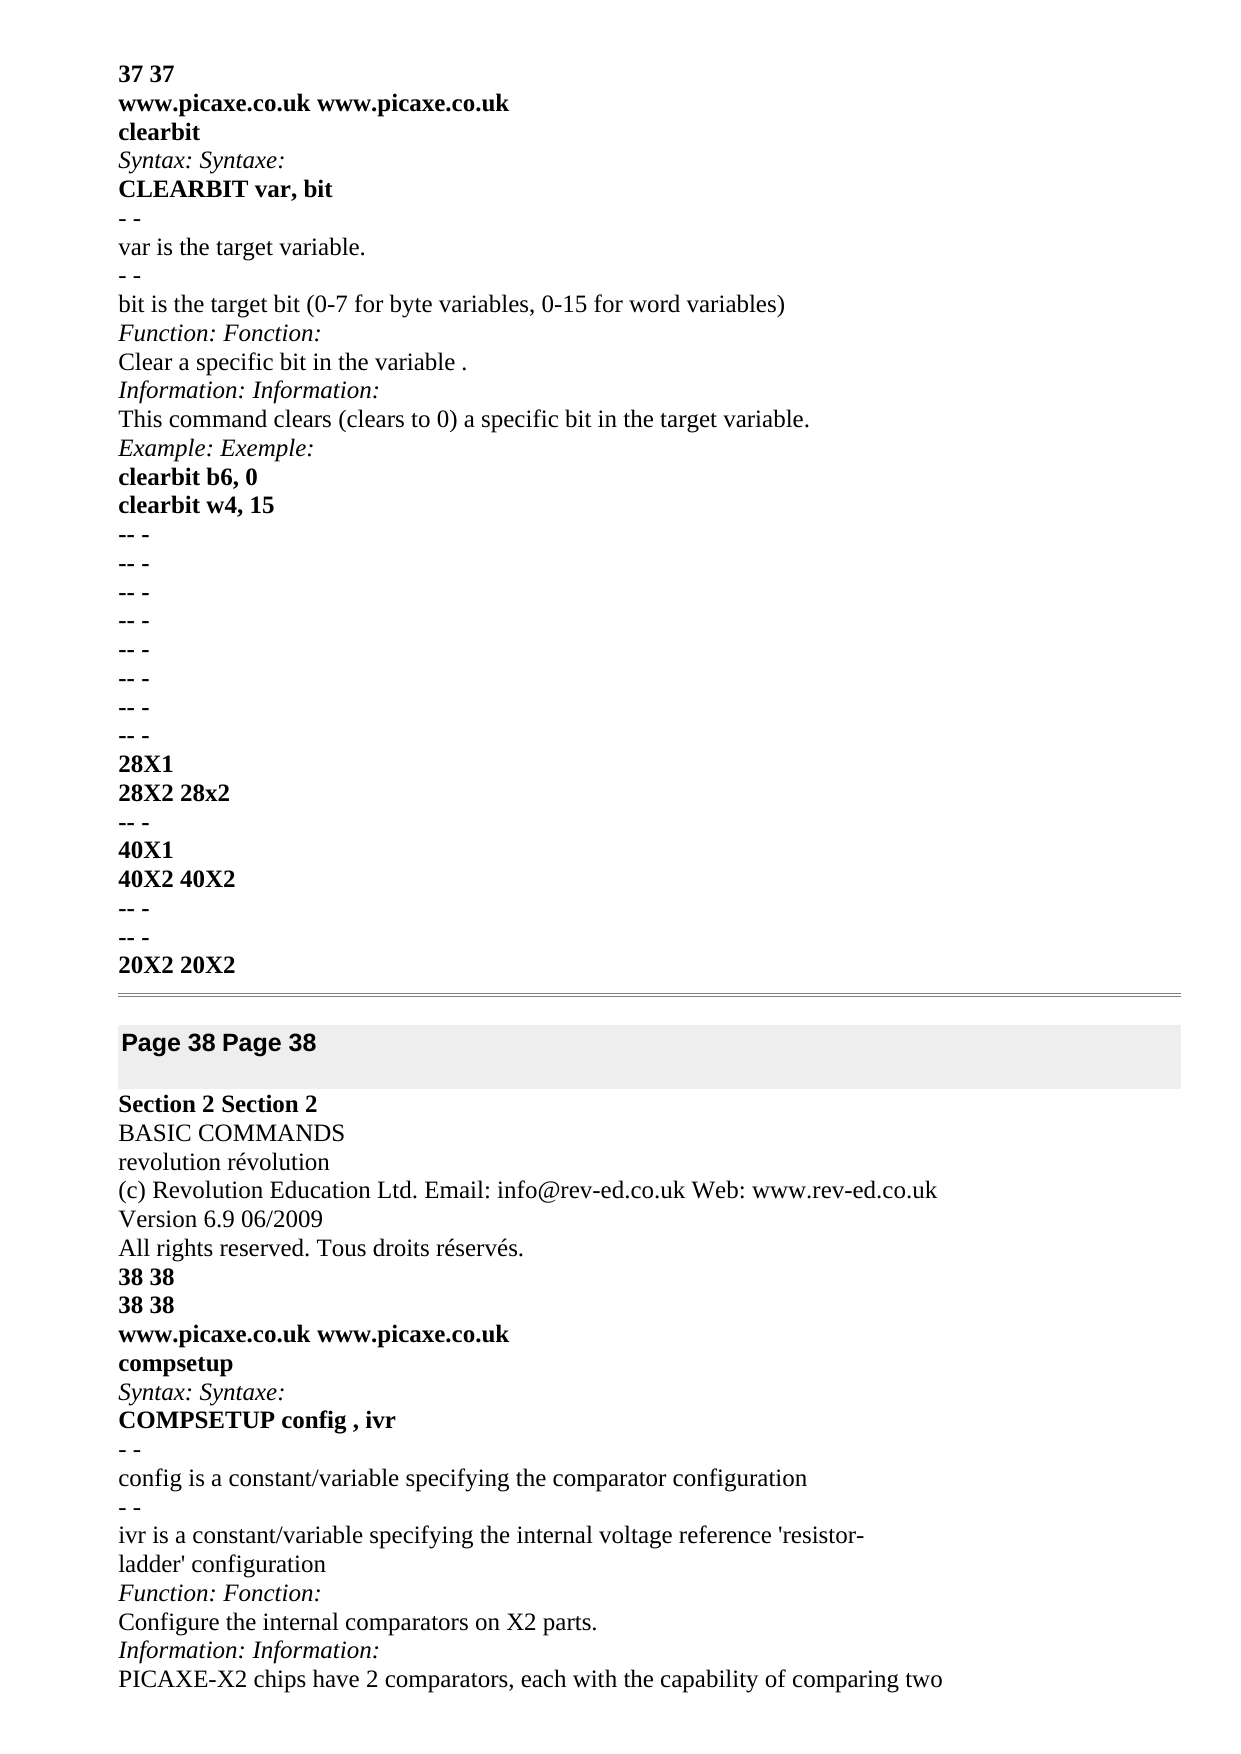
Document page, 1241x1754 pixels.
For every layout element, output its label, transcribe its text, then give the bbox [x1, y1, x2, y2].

text Information: Information: [118, 375, 1181, 404]
text -- - [118, 922, 1181, 950]
text Section 2 Section 2 [118, 1089, 1181, 1118]
text Configure the internal comparators on X2 parts. [118, 1607, 1181, 1636]
text clearbit b6, 0 [118, 462, 1181, 490]
text www.picaxe.co.uk www.picaxe.co.uk [118, 88, 1181, 117]
text PICAXE-X2 chips have 2 comparators, each with the capability of comparing two [118, 1664, 1181, 1693]
text - - [118, 1434, 1181, 1463]
text Syntax: Syntaxe: [118, 1377, 1181, 1406]
text 20X2 20X2 [118, 950, 1181, 979]
text BASIC COMMANDS [118, 1118, 1181, 1147]
text clearbit w4, 15 [118, 490, 1181, 519]
text (c) Revolution Education Ltd. Email: info@rev-ed.co.uk Web: www.rev-ed.co.uk [118, 1176, 1181, 1204]
text 40X2 40X2 [118, 864, 1181, 893]
text Function: Fonction: [118, 1578, 1181, 1607]
text 28X2 28x2 [118, 778, 1181, 807]
text -- - [118, 807, 1181, 835]
text revolution révolution [118, 1147, 1181, 1176]
text COMPSETUP config , ivr [118, 1406, 1181, 1434]
text 38 38 [118, 1262, 1181, 1291]
text -- - [118, 605, 1181, 634]
text ladder' configuration [118, 1549, 1181, 1578]
text www.picaxe.co.uk www.picaxe.co.uk [118, 1319, 1181, 1348]
table_header Page 38 Page 38 [118, 1025, 1181, 1089]
text Syntax: Syntaxe: [118, 145, 1181, 174]
text 37 37 [118, 59, 1181, 88]
text This command clears (clears to 0) a specific bit in the target variable. [118, 404, 1181, 433]
text compsetup [118, 1348, 1181, 1377]
text - - [118, 1492, 1181, 1521]
text 28X1 [118, 749, 1181, 778]
text Version 6.9 06/2009 [118, 1204, 1181, 1233]
text clearbit [118, 117, 1181, 145]
text - - [118, 203, 1181, 232]
text -- - [118, 720, 1181, 749]
text bit is the target bit (0-7 for byte variables, 0-15 for word variables) [118, 289, 1181, 318]
text - - [118, 260, 1181, 289]
text 38 38 [118, 1291, 1181, 1319]
text 40X1 [118, 835, 1181, 864]
text -- - [118, 519, 1181, 548]
text -- - [118, 634, 1181, 663]
text CLEARBIT var, bit [118, 174, 1181, 203]
text Clear a specific bit in the variable . [118, 347, 1181, 375]
text -- - [118, 577, 1181, 605]
text var is the target variable. [118, 232, 1181, 260]
text -- - [118, 692, 1181, 720]
text -- - [118, 548, 1181, 577]
text Example: Exemple: [118, 433, 1181, 462]
text -- - [118, 893, 1181, 922]
text config is a constant/variable specifying the comparator configuration [118, 1463, 1181, 1492]
text ivr is a constant/variable specifying the internal voltage reference 'resistor- [118, 1521, 1181, 1549]
text Function: Fonction: [118, 318, 1181, 347]
text Information: Information: [118, 1636, 1181, 1664]
text -- - [118, 663, 1181, 692]
text All rights reserved. Tous droits réservés. [118, 1233, 1181, 1262]
